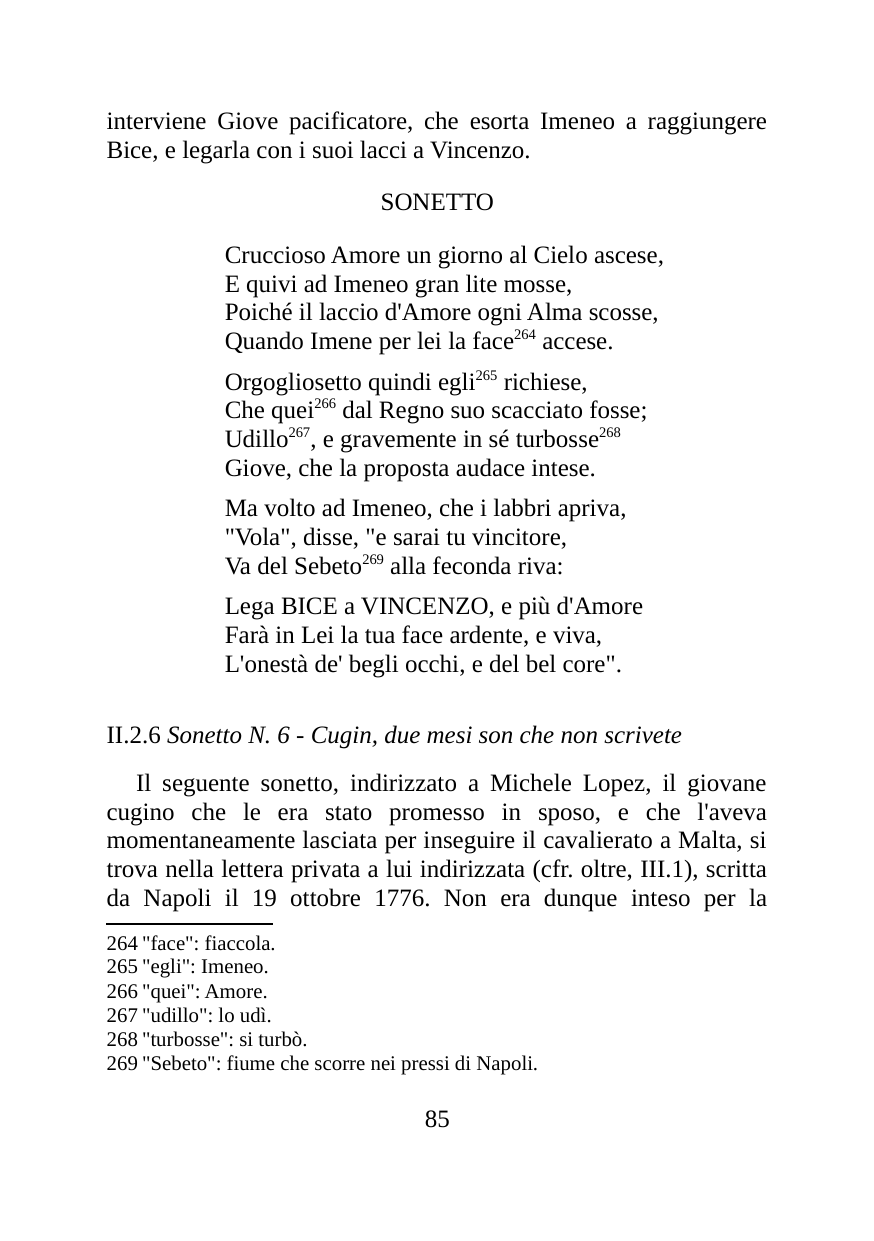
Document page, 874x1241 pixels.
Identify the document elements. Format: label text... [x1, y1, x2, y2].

text Lega BICE a VINCENZO, e più d'Amore Farà in Lei la tua face ardente, e viva, L'onestà de' begli occhi, e del bel core". [224, 591, 768, 678]
text Orgogliosetto quindi egli richiese, Che quei dal Regno suo scacciato fosse; Udillo, e gravemente in sé turbosse Giove, che la proposta audace intese. [224, 367, 768, 482]
text Cruccioso Amore un giorno al Cielo ascese, E quivi ad Imeneo gran lite mosse, Poiché il laccio d'Amore ogni Alma scosse, Quando Imene per lei la face accese. [224, 240, 768, 355]
text "quei": Amore. [106, 978, 768, 1003]
text interviene Giove pacificatore, che esorta Imeneo a raggiungere Bice, e legarla con i suoi lacci a Vincenzo. [106, 106, 768, 164]
text Ma volto ad Imeneo, che i labbri apriva, "Vola", disse, "e sarai tu vincitore, Va del Sebeto alla feconda riva: [224, 493, 768, 580]
text Il seguente sonetto, indirizzato a Michele Lopez, il giovane cugino che le era stato promesso in sposo, e che l'aveva momentaneamente lasciata per inseguire il cavalierato a Malta, si trova nella lettera privata a lui indirizzata (cfr. oltre, III.1), scritta da Napoli il 19 ottobre 1776. Non era dunque inteso per la [106, 768, 768, 912]
text "egli": Imeneo. [106, 954, 768, 978]
text "Sebeto": fiume che scorre nei pressi di Napoli. [106, 1051, 768, 1075]
text "face": fiaccola. [106, 930, 768, 954]
text "turbosse": si turbò. [106, 1027, 768, 1051]
subtitle II.2.6 Sonetto N. 6 - Cugin, due mesi son che non scrivete [106, 720, 768, 749]
subtitle SONETTO [106, 187, 768, 216]
text "udillo": lo udì. [106, 1003, 768, 1027]
